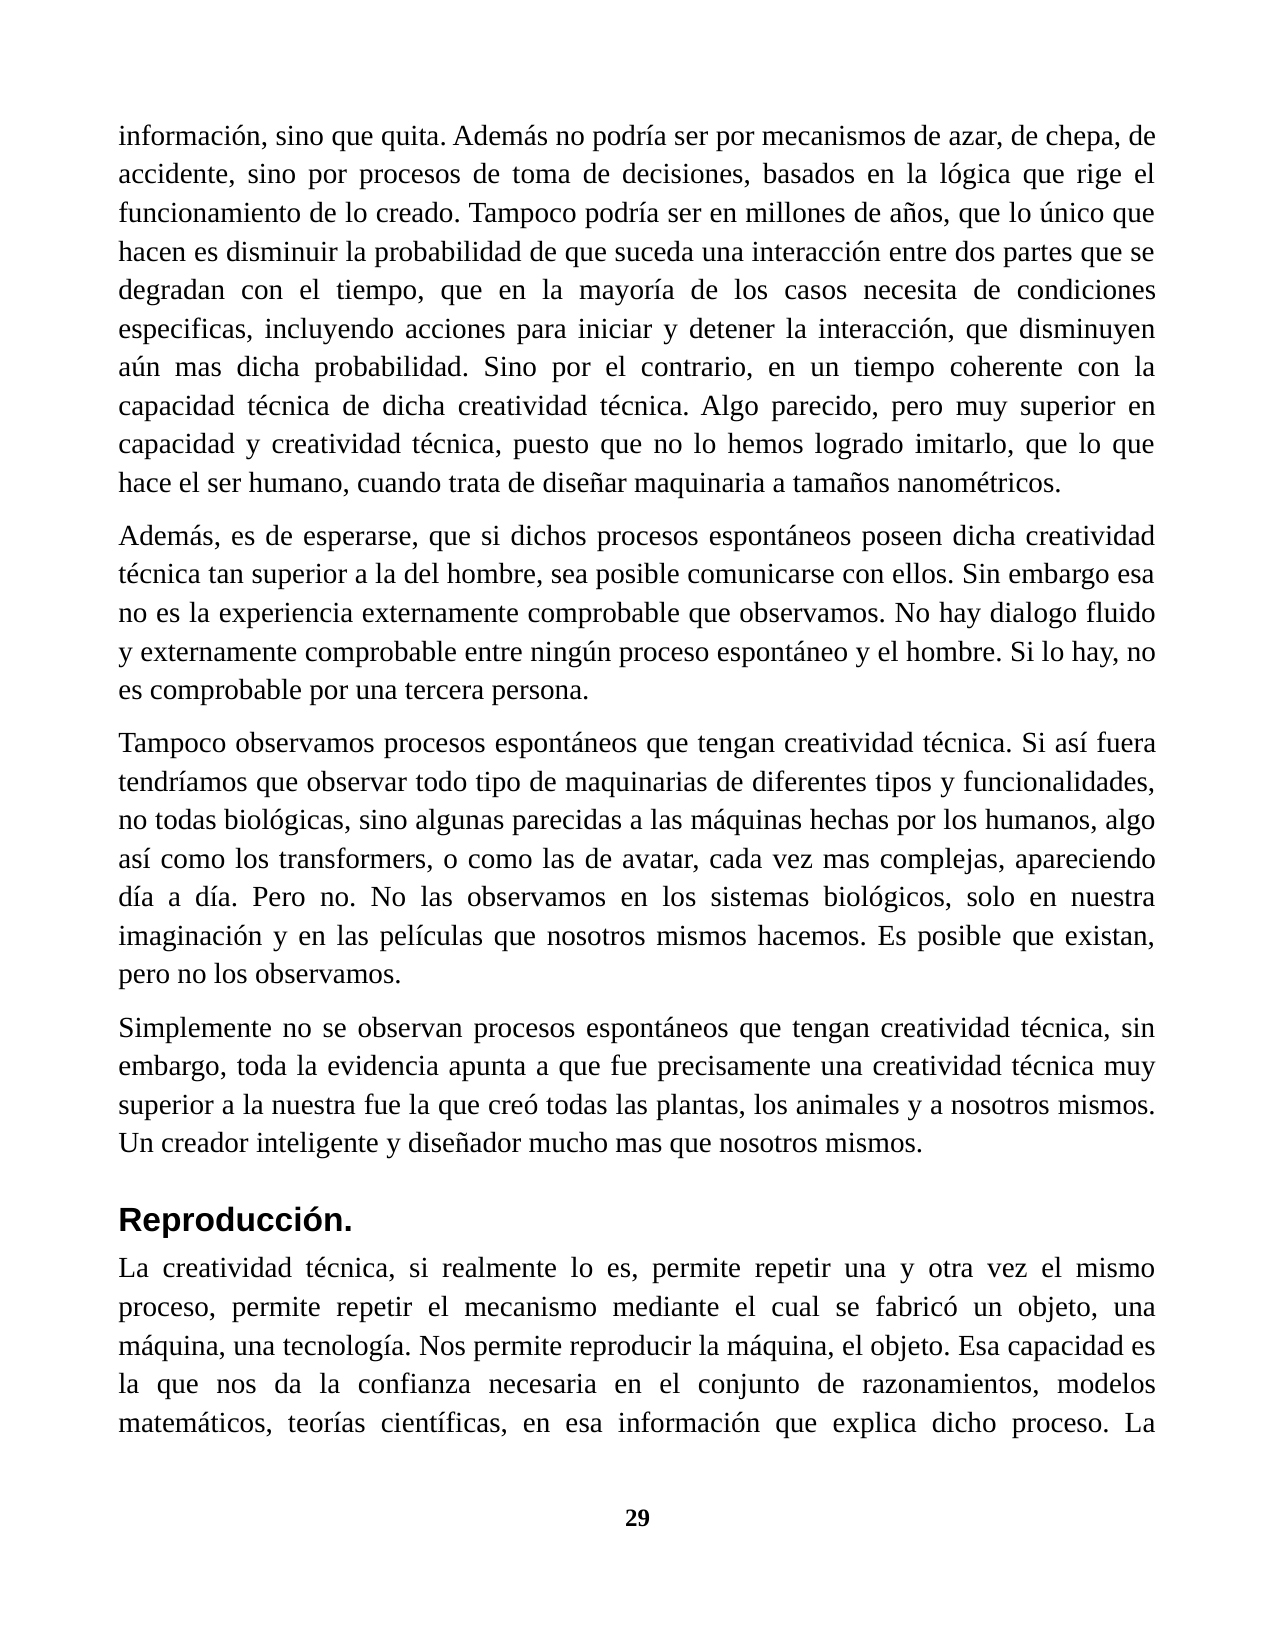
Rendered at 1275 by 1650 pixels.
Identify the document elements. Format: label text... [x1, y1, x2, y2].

text información, sino que quita. Además no podría ser por mecanismos de azar, de chepa, de accidente, sino por procesos de toma de decisiones, basados en la lógica que rige el funcionamiento de lo creado. Tampoco podría ser en millones de años, que lo único que hacen es disminuir la probabilidad de que suceda una interacción entre dos partes que se degradan con el tiempo, que en la mayoría de los casos necesita de condiciones especificas, incluyendo acciones para iniciar y detener la interacción, que disminuyen aún mas dicha probabilidad. Sino por el contrario, en un tiempo coherente con la capacidad técnica de dicha creatividad técnica. Algo parecido, pero muy superior en capacidad y creatividad técnica, puesto que no lo hemos logrado imitarlo, que lo que hace el ser humano, cuando trata de diseñar maquinaria a tamaños nanométricos. [118, 118, 1157, 498]
text Tampoco observamos procesos espontáneos que tengan creatividad técnica. Si así fuera tendríamos que observar todo tipo de maquinarias de diferentes tipos y funcionalidades, no todas biológicas, sino algunas parecidas a las máquinas hechas por los humanos, algo así como los transformers, o como las de avatar, cada vez mas complejas, apareciendo día a día. Pero no. No las observamos en los sistemas biológicos, solo en nuestra imaginación y en las películas que nosotros mismos hacemos. Es posible que existan, pero no los observamos. [118, 725, 1157, 990]
text Simplemente no se observan procesos espontáneos que tengan creatividad técnica, sin embargo, toda la evidencia apunta a que fue precisamente una creatividad técnica muy superior a la nuestra fue la que creó todas las plantas, los animales y a nosotros mismos. Un creador inteligente y diseñador mucho mas que nosotros mismos. [118, 1010, 1157, 1159]
subtitle Reproducción. [118, 1199, 1157, 1238]
text La creatividad técnica, si realmente lo es, permite repetir una y otra vez el mismo proceso, permite repetir el mecanismo mediante el cual se fabricó un objeto, una máquina, una tecnología. Nos permite reproducir la máquina, el objeto. Esa capacidad es la que nos da la confianza necesaria en el conjunto de razonamientos, modelos matemáticos, teorías científicas, en esa información que explica dicho proceso. La [118, 1251, 1157, 1438]
text Además, es de esperarse, que si dichos procesos espontáneos poseen dicha creatividad técnica tan superior a la del hombre, sea posible comunicarse con ellos. Sin embargo esa no es la experiencia externamente comprobable que observamos. No hay dialogo fluido y externamente comprobable entre ningún proceso espontáneo y el hombre. Si lo hay, no es comprobable por una tercera persona. [118, 518, 1157, 706]
